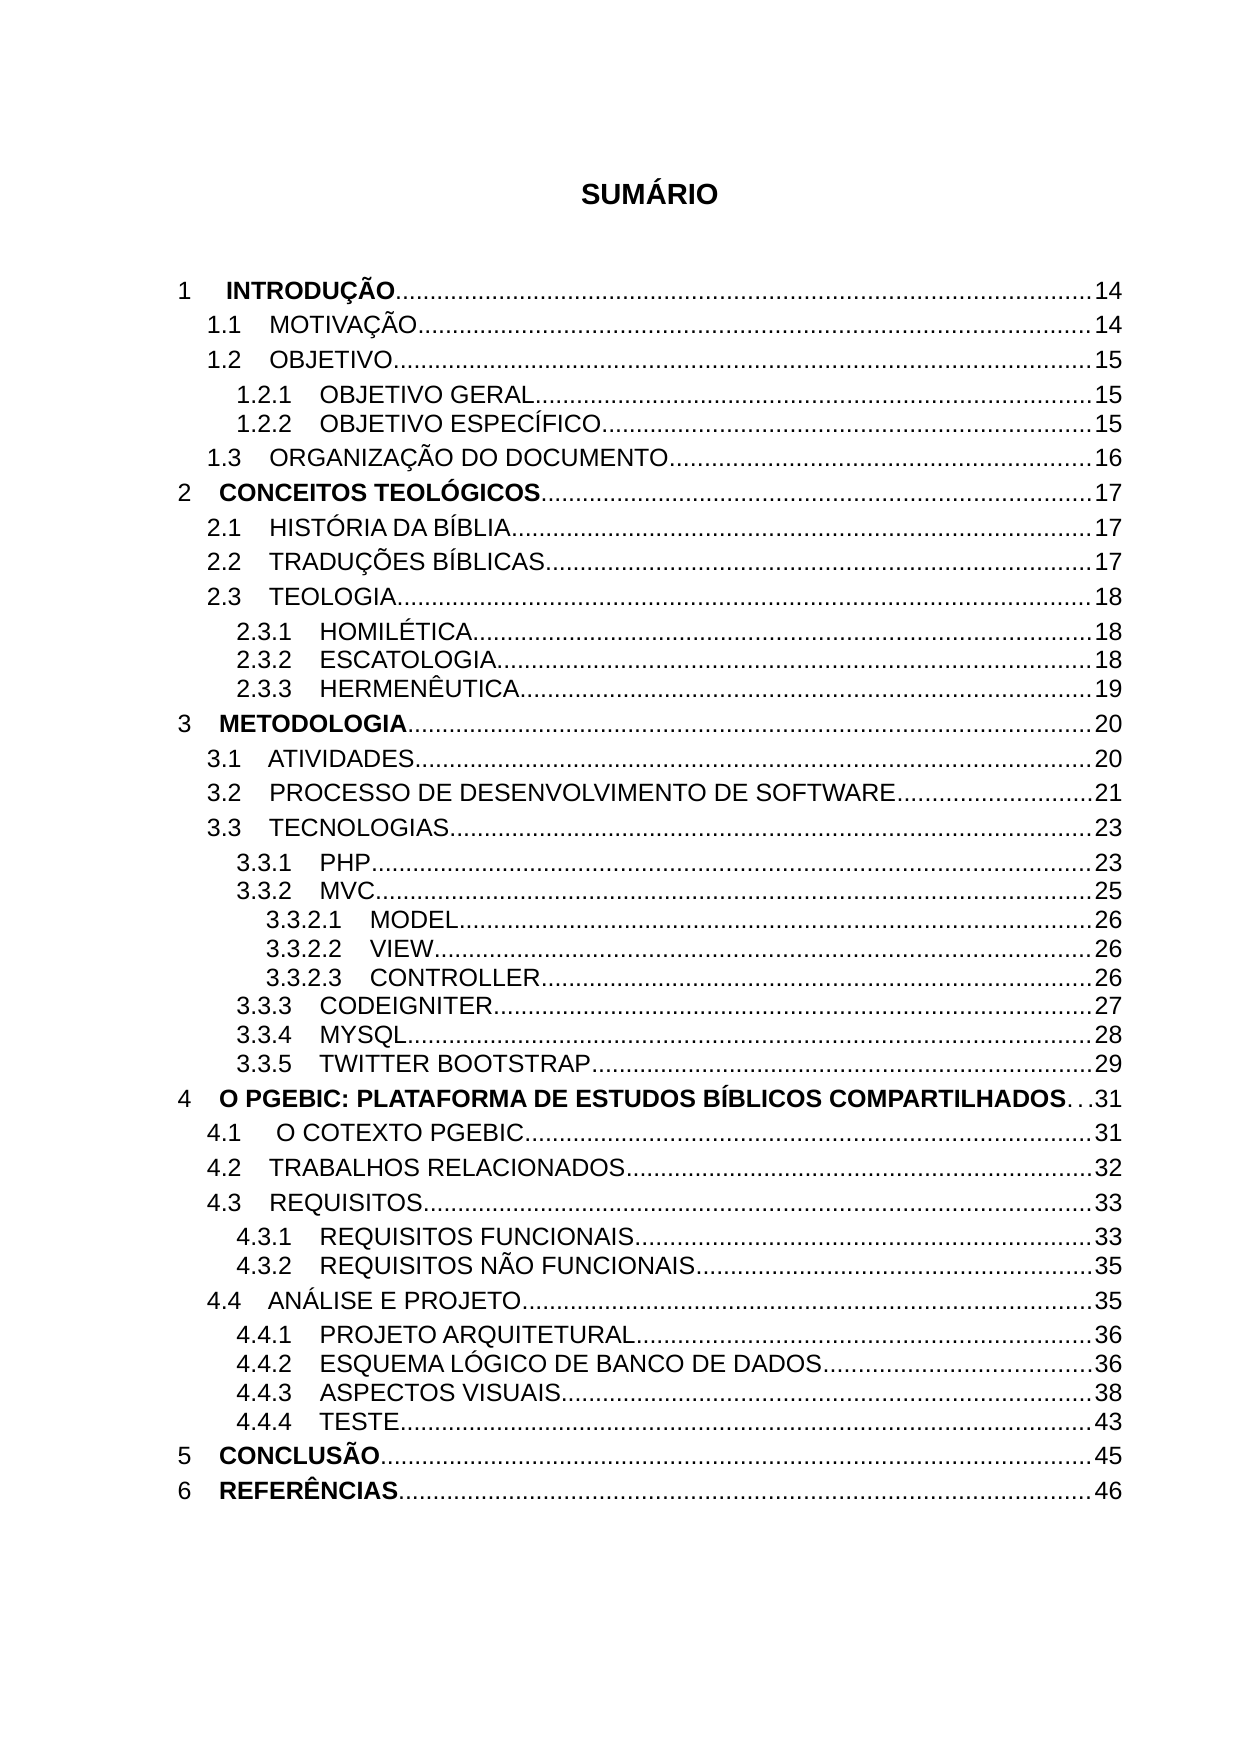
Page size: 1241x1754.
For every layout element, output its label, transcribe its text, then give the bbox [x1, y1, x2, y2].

text 2.2 TRADUÇÕES BÍBLICAS 17 [207, 547, 1122, 576]
text 4.4.4 TESTE 43 [236, 1407, 1122, 1435]
text 3.3.2.2 VIEW 26 [266, 934, 1122, 963]
text 3.3.2.1 MODEL 26 [266, 905, 1122, 934]
text 1.2.2 OBJETIVO ESPECÍFICO 15 [236, 408, 1122, 437]
text 4 O PGEBIC: PLATAFORMA DE ESTUDOS BÍBLICOS COMPARTILHADOS 31 [177, 1083, 1122, 1112]
text 2.3 TEOLOGIA 18 [207, 582, 1122, 611]
subtitle SUMÁRIO [177, 177, 1122, 211]
text 5 CONCLUSÃO 45 [177, 1441, 1122, 1470]
text 3.3.4 MYSQL 28 [236, 1020, 1122, 1049]
text 3.3.5 TWITTER BOOTSTRAP 29 [236, 1049, 1122, 1078]
text 1.1 MOTIVAÇÃO 14 [207, 310, 1122, 339]
text 3.3.1 PHP 23 [236, 848, 1122, 876]
text 2.3.3 HERMENÊUTICA 19 [236, 674, 1122, 703]
text 3.2 PROCESSO DE DESENVOLVIMENTO DE SOFTWARE 21 [207, 778, 1122, 807]
text 3.1 ATIVIDADES 20 [207, 743, 1122, 772]
text 4.3.1 REQUISITOS FUNCIONAIS 33 [236, 1222, 1122, 1251]
text 1 INTRODUÇÃO 14 [177, 276, 1122, 304]
text 2.1 HISTÓRIA DA BÍBLIA 17 [207, 513, 1122, 541]
text 4.4.1 PROJETO ARQUITETURAL 36 [236, 1320, 1122, 1349]
text 2.3.1 HOMILÉTICA 18 [236, 617, 1122, 645]
text 6 REFERÊNCIAS 46 [177, 1476, 1122, 1505]
text 3.3.2.3 CONTROLLER 26 [266, 963, 1122, 991]
text 4.4.2 ESQUEMA LÓGICO DE BANCO DE DADOS 36 [236, 1349, 1122, 1378]
text 3.3 TECNOLOGIAS 23 [207, 813, 1122, 842]
text 3.3.3 CODEIGNITER 27 [236, 991, 1122, 1020]
text 4.4 ANÁLISE E PROJETO 35 [207, 1286, 1122, 1314]
text 4.3 REQUISITOS 33 [207, 1188, 1122, 1216]
text 2.3.2 ESCATOLOGIA 18 [236, 645, 1122, 674]
text 4.3.2 REQUISITOS NÃO FUNCIONAIS 35 [236, 1251, 1122, 1280]
text 4.2 TRABALHOS RELACIONADOS 32 [207, 1153, 1122, 1182]
text 1.2 OBJETIVO 15 [207, 345, 1122, 374]
text 4.1 O COTEXTO PGEBIC 31 [207, 1118, 1122, 1147]
text 3 METODOLOGIA 20 [177, 709, 1122, 738]
text 2 CONCEITOS TEOLÓGICOS 17 [177, 478, 1122, 507]
text 3.3.2 MVC 25 [236, 876, 1122, 905]
text 4.4.3 ASPECTOS VISUAIS 38 [236, 1378, 1122, 1407]
text 1.2.1 OBJETIVO GERAL 15 [236, 380, 1122, 408]
text 1.3 ORGANIZAÇÃO DO DOCUMENTO 16 [207, 443, 1122, 472]
